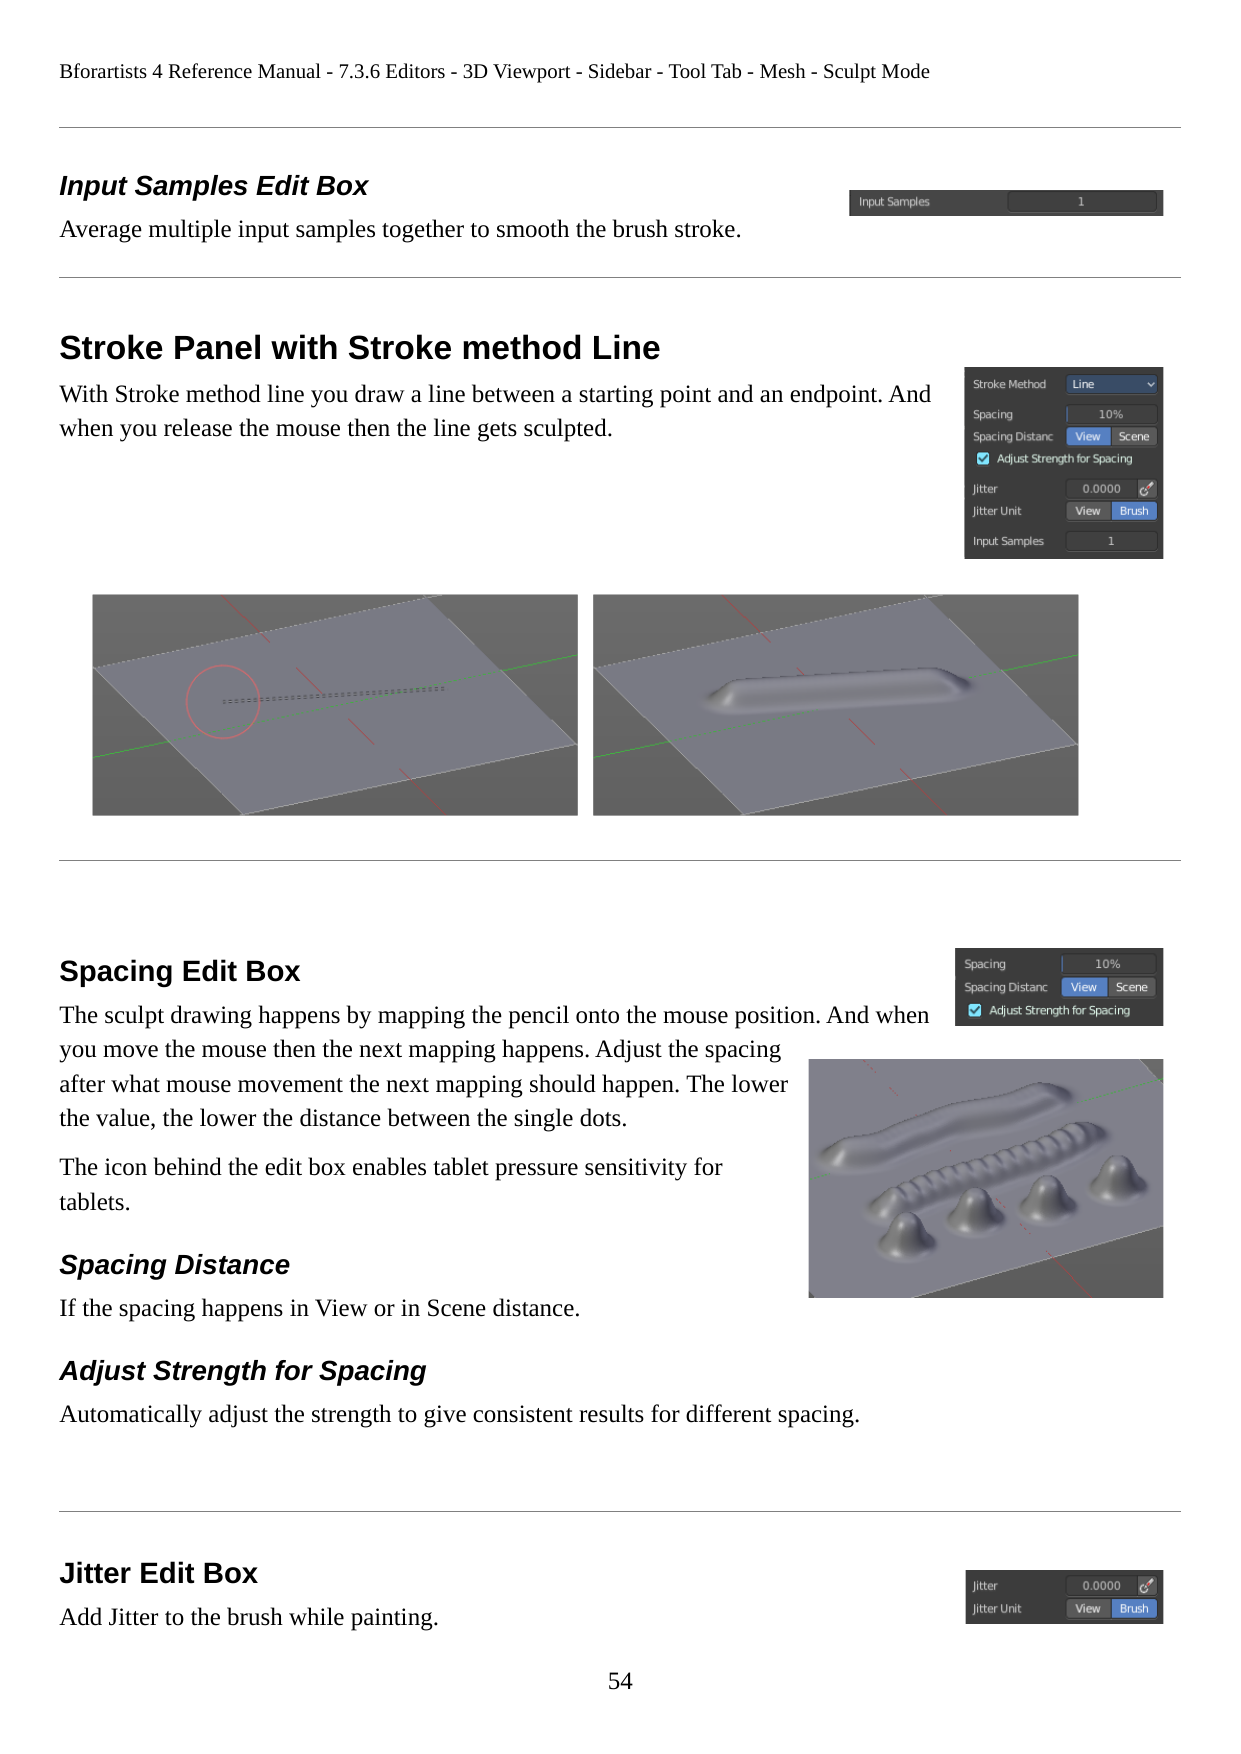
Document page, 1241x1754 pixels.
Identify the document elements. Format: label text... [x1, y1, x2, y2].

text Automatically adjust the strength to give consistent results for different spacing. [59, 1399, 1181, 1427]
picture [76, 578, 1094, 828]
subtitle Stroke Panel with Stroke method Line [59, 328, 1181, 366]
subtitle Adjust Strength for Spacing [59, 1354, 1181, 1386]
text With Stroke method line you draw a line between a starting point and an endpoint. And when you release the mouse then the line gets sculpted. [59, 379, 964, 442]
subtitle Input Samples Edit Box [59, 169, 1181, 201]
picture [808, 1059, 1164, 1298]
text The sculpt drawing happens by mapping the pencil onto the mouse position. And when you move the mouse then the next mapping happens. Adjust the spacing after what mouse movement the next mapping should happen. The lower the value, the lower the distance between the single dots. [59, 1000, 1181, 1132]
text Add Jitter to the brush while painting. [59, 1602, 1181, 1631]
picture [955, 948, 1164, 1026]
text If the spacing happens in View or in Scene distance. [59, 1293, 1181, 1321]
subtitle [1164, 953, 1181, 987]
picture [849, 190, 1164, 216]
picture [964, 367, 1164, 559]
text The icon behind the edit box enables tablet pressure sensitivity for tablets. [59, 1152, 808, 1216]
subtitle Spacing Distance [59, 1248, 808, 1280]
picture [965, 1570, 1164, 1624]
subtitle [1164, 1248, 1181, 1280]
subtitle Jitter Edit Box [59, 1556, 1181, 1589]
text Average multiple input samples together to smooth the brush stroke. [59, 214, 1181, 242]
subtitle Spacing Edit Box [59, 953, 955, 987]
